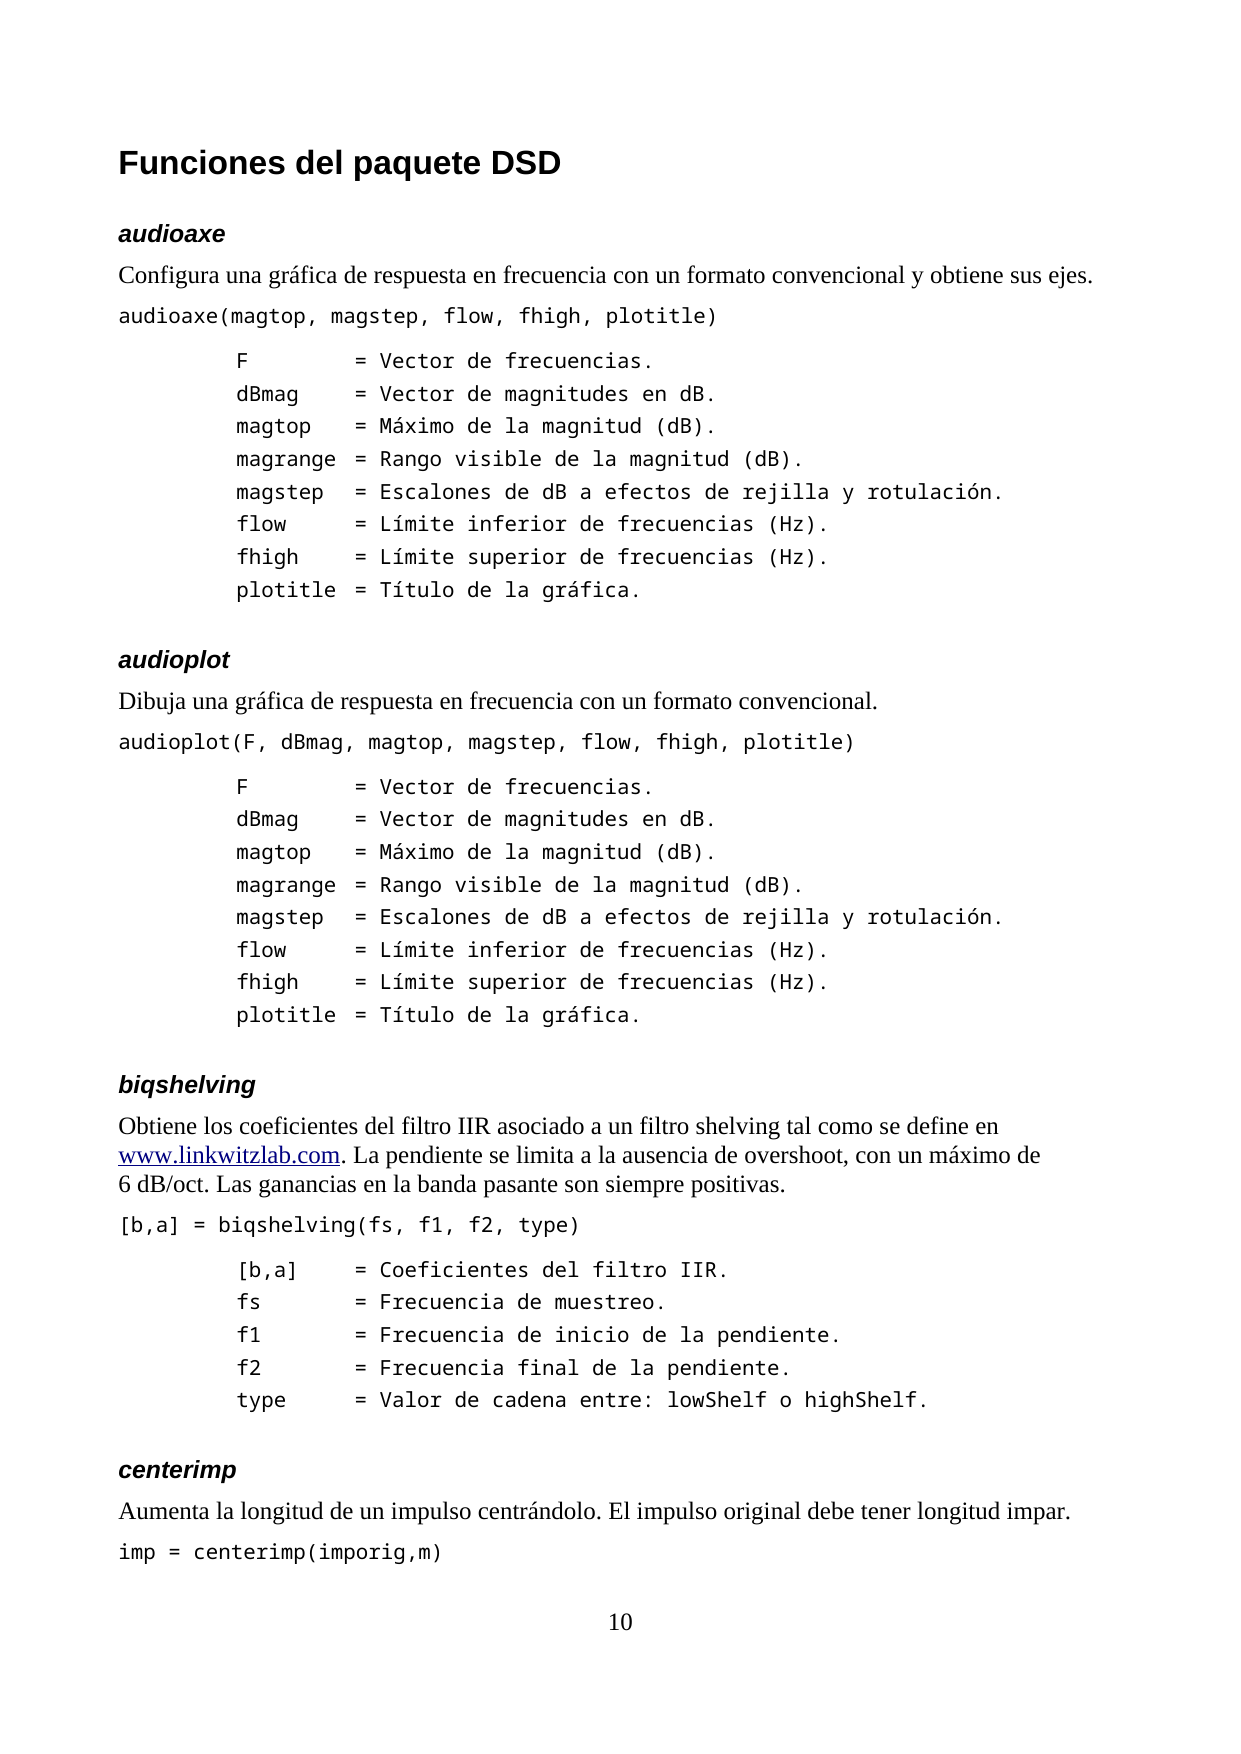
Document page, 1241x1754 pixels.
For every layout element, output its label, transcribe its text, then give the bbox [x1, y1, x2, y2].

subtitle audioplot [118, 645, 1122, 673]
text Dibuja una gráfica de respuesta en frecuencia con un formato convencional. [118, 686, 1122, 714]
subtitle Funciones del paquete DSD [118, 143, 1122, 182]
text Aumenta la longitud de un impulso centrándolo. El impulso original debe tener longitud impar. [118, 1496, 1122, 1525]
text audioaxe(magtop, magstep, flow, fhigh, plotitle) [118, 301, 1122, 330]
text audioplot(F, dBmag, magtop, magstep, flow, fhigh, plotitle) [118, 727, 1122, 755]
subtitle biqshelving [118, 1070, 1122, 1099]
text F = Vector de frecuencias. dBmag = Vector de magnitudes en dB. magtop = Máximo de la magnitud (dB). magrange = Rango visible de la magnitud (dB). magstep = Escalones de dB a efectos de rejilla y rotulación. flow = Límite inferior de frecuencias (Hz). fhigh = Límite superior de frecuencias (Hz). plotitle = Título de la gráfica. [118, 772, 1122, 1028]
text imp = centerimp(imporig,m) [118, 1537, 1122, 1566]
text F = Vector de frecuencias. dBmag = Vector de magnitudes en dB. magtop = Máximo de la magnitud (dB). magrange = Rango visible de la magnitud (dB). magstep = Escalones de dB a efectos de rejilla y rotulación. flow = Límite inferior de frecuencias (Hz). fhigh = Límite superior de frecuencias (Hz). plotitle = Título de la gráfica. [118, 346, 1122, 603]
text Obtiene los coeficientes del filtro IIR asociado a un filtro shelving tal como se define en www.linkwitzlab.com. La pendiente se limita a la ausencia de overshoot, con un máximo de 6 dB/oct. Las ganancias en la banda pasante son siempre positivas. [118, 1111, 1122, 1197]
text [b,a] = biqshelving(fs, f1, f2, type) [118, 1210, 1122, 1238]
text [b,a] = Coeficientes del filtro IIR. fs = Frecuencia de muestreo. f1 = Frecuencia de inicio de la pendiente. f2 = Frecuencia final de la pendiente. type = Valor de cadena entre: lowShelf o highShelf. [118, 1255, 1122, 1414]
subtitle centerimp [118, 1455, 1122, 1484]
subtitle audioaxe [118, 219, 1122, 248]
text Configura una gráfica de respuesta en frecuencia con un formato convencional y obtiene sus ejes. [118, 260, 1122, 289]
